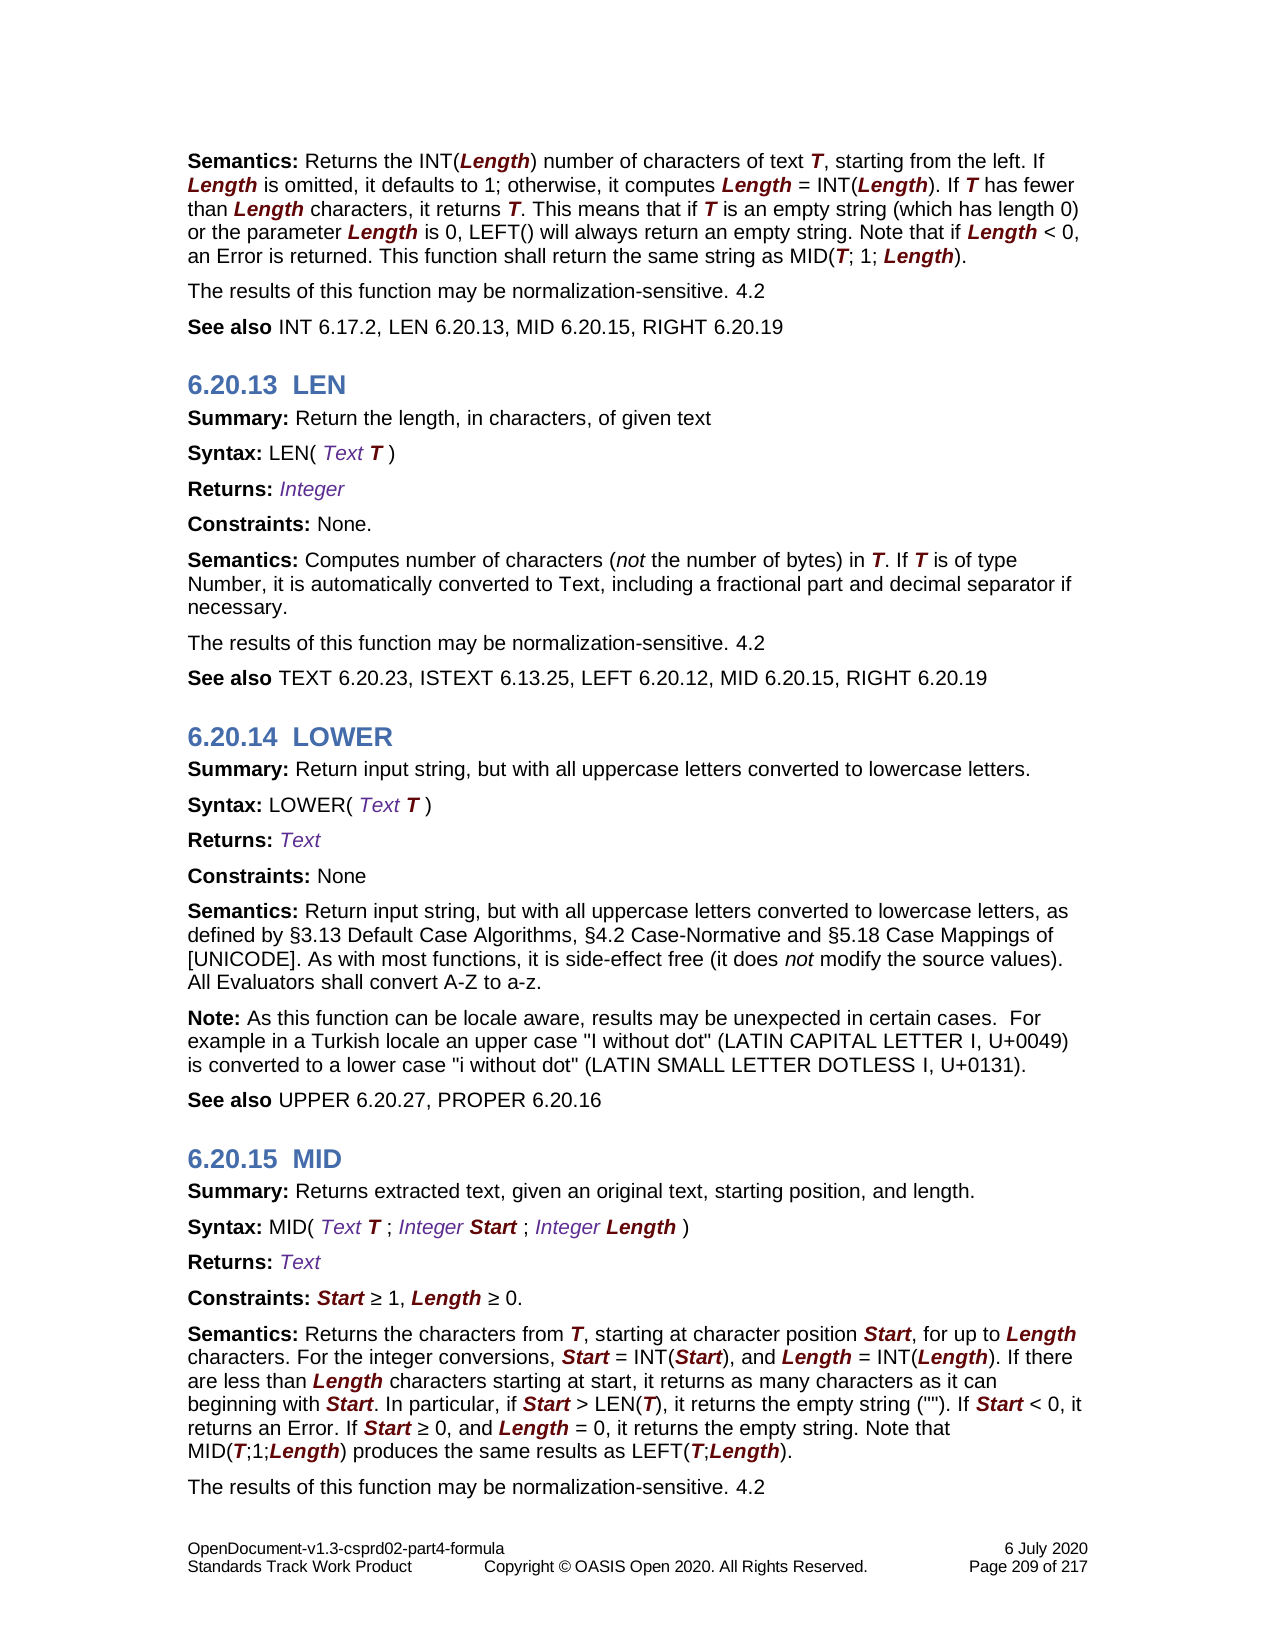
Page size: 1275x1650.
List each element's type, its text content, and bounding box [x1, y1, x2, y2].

text Constraints: Start ≥ 1, Length ≥ 0. [187, 1286, 1088, 1310]
text The results of this function may be normalization-sensitive. 4.2 [187, 280, 1088, 303]
text Constraints: None [187, 864, 1088, 888]
text The results of this function may be normalization-sensitive. 4.2 [187, 631, 1088, 655]
text Semantics: Returns the INT(Length) number of characters of text T, starting from the left. If Length is omitted, it defaults to 1; otherwise, it computes Length = INT(Length). If T has fewer than Length characters, it returns T. This means that if T is an empty string (which has length 0) or the parameter Length is 0, LEFT() will always return an empty string. Note that if Length < 0, an Error is returned. This function shall return the same string as MID(T; 1; Length). [187, 150, 1088, 268]
text The results of this function may be normalization-sensitive. 4.2 [187, 1475, 1088, 1499]
text Semantics: Return input string, but with all uppercase letters converted to lowercase letters, as defined by §3.13 Default Case Algorithms, §4.2 Case-Normative and §5.18 Case Mappings of [UNICODE]. As with most functions, it is side-effect free (it does not modify the source values). All Evaluators shall convert A-Z to a-z. [187, 900, 1088, 994]
subtitle MID [187, 1143, 1088, 1173]
text Summary: Return the length, in characters, of given text [187, 406, 1088, 429]
text Note: As this function can be locale aware, results may be unexpected in certain cases. For example in a Turkish locale an upper case "I without dot" (LATIN CAPITAL LETTER I, U+0049) is converted to a lower case "i without dot" (LATIN SMALL LETTER DOTLESS I, U+0131). [187, 1006, 1088, 1077]
text Semantics: Returns the characters from T, starting at character position Start, for up to Length characters. For the integer conversions, Start = INT(Start), and Length = INT(Length). If there are less than Length characters starting at start, it returns as many characters as it can beginning with Start. In particular, if Start > LEN(T), it returns the empty string (""). If Start < 0, it returns an Error. If Start ≥ 0, and Length = 0, it returns the empty string. Note that MID(T;1;Length) produces the same results as LEFT(T;Length). [187, 1322, 1088, 1463]
subtitle LEN [187, 370, 1088, 400]
text Constraints: None. [187, 513, 1088, 536]
text Summary: Return input string, but with all uppercase letters converted to lowercase letters. [187, 757, 1088, 781]
text Summary: Returns extracted text, given an original text, starting position, and length. [187, 1179, 1088, 1203]
text See also UPPER 6.20.27, PROPER 6.20.16 [187, 1089, 1088, 1112]
text Syntax: LEN( Text T ) [187, 442, 1088, 465]
text Returns: Integer [187, 477, 1088, 501]
text Syntax: LOWER( Text T ) [187, 793, 1088, 817]
text Syntax: MID( Text T ; Integer Start ; Integer Length ) [187, 1215, 1088, 1239]
text Semantics: Computes number of characters (not the number of bytes) in T. If T is of type Number, it is automatically converted to Text, including a fractional part and decimal separator if necessary. [187, 548, 1088, 619]
text Returns: Text [187, 829, 1088, 852]
text See also INT 6.17.2, LEN 6.20.13, MID 6.20.15, RIGHT 6.20.19 [187, 315, 1088, 339]
subtitle LOWER [187, 721, 1088, 751]
text See also TEXT 6.20.23, ISTEXT 6.13.25, LEFT 6.20.12, MID 6.20.15, RIGHT 6.20.19 [187, 667, 1088, 690]
text Returns: Text [187, 1251, 1088, 1274]
